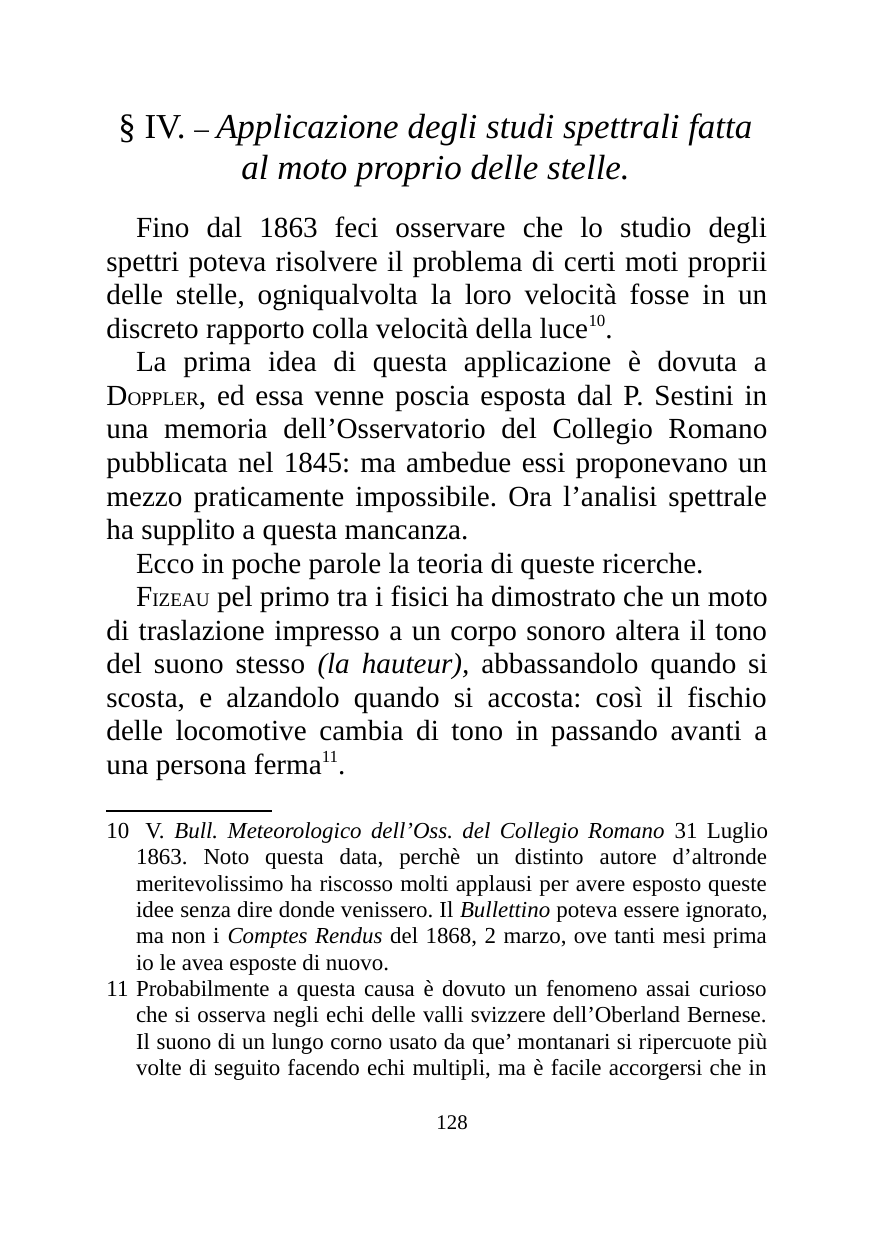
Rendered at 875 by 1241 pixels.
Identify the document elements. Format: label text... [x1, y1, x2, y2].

subtitle § IV. ‒ Applicazione degli studi spettrali fatta al moto proprio delle stelle. [106, 106, 768, 187]
text Fizeau pel primo tra i fisici ha dimostrato che un moto di traslazione impresso a un corpo sonoro altera il tono del suono stesso (la hauteur), abbassandolo quando si scosta, e alzandolo quando si accosta: così il fischio delle locomotive cambia di tono in passando avanti a una persona ferma. [106, 579, 768, 781]
text La prima idea di questa applicazione è dovuta a Doppler, ed essa venne poscia esposta dal P. Sestini in una memoria dell’Osservatorio del Collegio Romano pubblicata nel 1845: ma ambedue essi proponevano un mezzo praticamente impossibile. Ora l’analisi spettrale ha supplito a questa mancanza. [106, 344, 768, 546]
text V. Bull. Meteorologico dell’Oss. del Collegio Romano 31 Luglio 1863. Noto questa data, perchè un distinto autore d’altronde meritevolissimo ha riscosso molti applausi per avere esposto queste idee senza dire donde venissero. Il Bullettino poteva essere ignorato, ma non i Comptes Rendus del 1868, 2 marzo, ove tanti mesi prima io le avea esposte di nuovo. [106, 817, 768, 975]
text Fino dal 1863 feci osservare che lo studio degli spettri poteva risolvere il problema di certi moti proprii delle stelle, ogniqualvolta la loro velocità fosse in un discreto rapporto colla velocità della luce. [106, 210, 768, 344]
text Probabilmente a questa causa è dovuto un fenomeno assai curioso che si osserva negli echi delle valli svizzere dell’Oberland Bernese. Il suono di un lungo corno usato da que’ montanari si ripercuote più volte di seguito facendo echi multipli, ma è facile accorgersi che in [106, 975, 768, 1080]
text Ecco in poche parole la teoria di queste ricerche. [106, 546, 768, 579]
